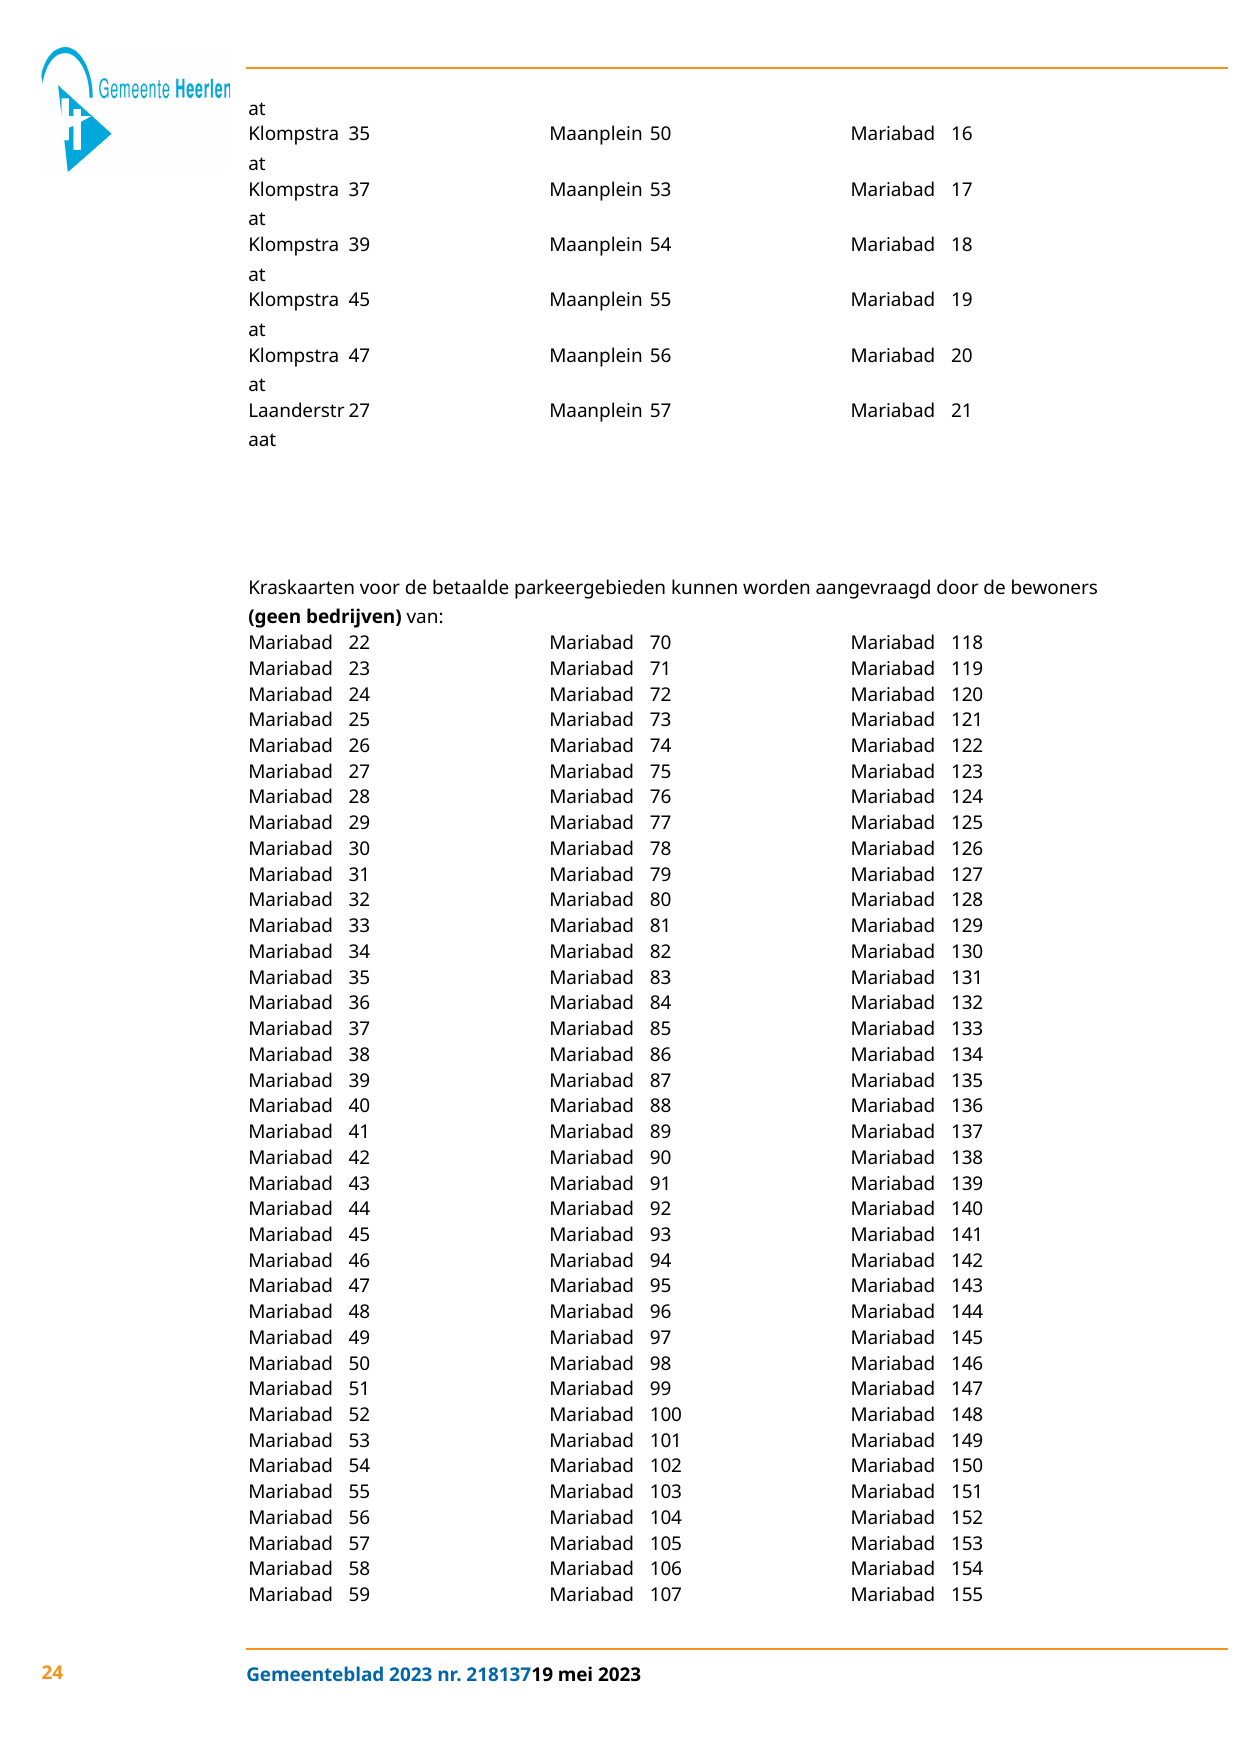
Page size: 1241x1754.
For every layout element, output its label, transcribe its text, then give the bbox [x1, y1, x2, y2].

table_cell Mariabad [850, 397, 951, 452]
table_cell 83 [650, 964, 750, 989]
table_cell [750, 1530, 850, 1556]
table_cell [750, 231, 850, 286]
table_cell Mariabad [549, 810, 649, 835]
table_cell 26 [348, 732, 449, 758]
table_cell 55 [650, 286, 750, 342]
table_cell 118 [951, 629, 1051, 655]
table_cell [750, 1324, 850, 1350]
table_cell [750, 784, 850, 809]
table_cell 130 [951, 938, 1051, 964]
table_cell 27 [348, 397, 449, 452]
table_cell Mariabad [549, 1556, 649, 1581]
table_cell Mariabad [850, 1221, 951, 1247]
table_cell 104 [650, 1504, 750, 1530]
table_cell Mariabad [248, 1273, 348, 1298]
table_cell 28 [348, 784, 449, 809]
table_cell 35 [348, 121, 449, 176]
table_cell at [248, 95, 348, 121]
table_cell 35 [348, 964, 449, 989]
table_cell [449, 810, 549, 835]
table_cell Mariabad [850, 286, 951, 342]
table_cell 55 [348, 1479, 449, 1504]
table_cell [1051, 1118, 1152, 1144]
table_cell [1051, 913, 1152, 938]
table_cell [449, 835, 549, 861]
table_cell 88 [650, 1093, 750, 1118]
table_cell 122 [951, 732, 1051, 758]
table_cell [750, 732, 850, 758]
table_cell [1051, 681, 1152, 707]
table_cell [750, 938, 850, 964]
table_cell Mariabad [549, 1581, 649, 1607]
table_cell Mariabad [850, 681, 951, 707]
table_cell [1051, 1376, 1152, 1401]
table_cell [750, 1427, 850, 1453]
table_cell 37 [348, 1015, 449, 1041]
table_cell 106 [650, 1556, 750, 1581]
table_cell 36 [348, 990, 449, 1015]
table_cell Mariabad [549, 732, 649, 758]
table_cell Mariabad [549, 1479, 649, 1504]
table_cell Mariabad [850, 913, 951, 938]
table_cell Mariabad [549, 990, 649, 1015]
table_cell Maanplein [549, 286, 649, 342]
table_cell [449, 1118, 549, 1144]
table_cell [1051, 758, 1152, 784]
table_cell Mariabad [248, 1556, 348, 1581]
table_cell 50 [650, 121, 750, 176]
table_cell [750, 1401, 850, 1427]
table_cell [1051, 176, 1152, 231]
table_cell 154 [951, 1556, 1051, 1581]
table_cell [1051, 1556, 1152, 1581]
table_cell 98 [650, 1350, 750, 1376]
table_cell 38 [348, 1041, 449, 1067]
table_cell 147 [951, 1376, 1051, 1401]
table_cell Mariabad [850, 1015, 951, 1041]
table_cell 39 [348, 1067, 449, 1092]
table_cell Mariabad [549, 1401, 649, 1427]
table_cell [449, 1170, 549, 1195]
table_cell Mariabad [549, 1170, 649, 1195]
table_cell 54 [348, 1453, 449, 1478]
table_cell 134 [951, 1041, 1051, 1067]
table_cell [750, 397, 850, 452]
table_cell Mariabad [850, 1144, 951, 1170]
table_cell Mariabad [850, 342, 951, 397]
table_cell 76 [650, 784, 750, 809]
table_cell Mariabad [549, 1453, 649, 1478]
table_cell [750, 810, 850, 835]
table_cell [650, 95, 750, 121]
table_cell Mariabad [850, 1298, 951, 1324]
table_cell Mariabad [850, 990, 951, 1015]
table_cell [549, 95, 649, 121]
table_cell Mariabad [850, 1350, 951, 1376]
table_cell [750, 176, 850, 231]
table_cell 22 [348, 629, 449, 655]
table_cell [1051, 1144, 1152, 1170]
table_cell 45 [348, 286, 449, 342]
table_cell 56 [650, 342, 750, 397]
table_cell 144 [951, 1298, 1051, 1324]
table_cell 139 [951, 1170, 1051, 1195]
table_cell [449, 1195, 549, 1221]
table_cell Klompstraat [248, 286, 348, 342]
table_cell Mariabad [248, 1298, 348, 1324]
table_cell [750, 1170, 850, 1195]
table_cell [1051, 1067, 1152, 1092]
table_cell Mariabad [549, 1504, 649, 1530]
table_cell 58 [348, 1556, 449, 1581]
table_cell [449, 397, 549, 452]
table_cell Mariabad [850, 1247, 951, 1273]
table_cell [449, 707, 549, 732]
table_cell 25 [348, 707, 449, 732]
table_cell [449, 887, 549, 912]
table_cell [1051, 861, 1152, 887]
table_cell Mariabad [850, 655, 951, 681]
table_cell [449, 1530, 549, 1556]
table_cell Mariabad [248, 913, 348, 938]
table_cell [1051, 1324, 1152, 1350]
table_cell 54 [650, 231, 750, 286]
table_cell Mariabad [850, 1118, 951, 1144]
table_cell [1051, 964, 1152, 989]
table_cell Mariabad [248, 1479, 348, 1504]
table_cell 82 [650, 938, 750, 964]
table_cell 71 [650, 655, 750, 681]
table_cell 132 [951, 990, 1051, 1015]
table_cell Mariabad [850, 1195, 951, 1221]
table_cell [750, 964, 850, 989]
table_cell 103 [650, 1479, 750, 1504]
table_cell Mariabad [549, 1093, 649, 1118]
table_cell [449, 1015, 549, 1041]
table_cell 121 [951, 707, 1051, 732]
table_cell Mariabad [549, 655, 649, 681]
table_cell [750, 286, 850, 342]
table_cell Mariabad [850, 1324, 951, 1350]
table_cell Mariabad [850, 1427, 951, 1453]
table_cell 40 [348, 1093, 449, 1118]
table_cell 136 [951, 1093, 1051, 1118]
table_cell Mariabad [850, 784, 951, 809]
table_cell [1051, 784, 1152, 809]
table_cell [449, 655, 549, 681]
table_cell Mariabad [850, 1041, 951, 1067]
table_cell [1051, 887, 1152, 912]
table_cell Mariabad [549, 938, 649, 964]
table_cell 48 [348, 1298, 449, 1324]
table_cell [1051, 990, 1152, 1015]
table_cell [750, 655, 850, 681]
table_cell 97 [650, 1324, 750, 1350]
table_cell Mariabad [248, 1195, 348, 1221]
table_cell 155 [951, 1581, 1051, 1607]
table_cell [750, 1041, 850, 1067]
table_cell [1051, 835, 1152, 861]
table_cell [750, 1118, 850, 1144]
table_cell Mariabad [549, 913, 649, 938]
table_cell [1051, 1453, 1152, 1478]
table_cell [750, 835, 850, 861]
table_cell [750, 1015, 850, 1041]
table_cell [1051, 121, 1152, 176]
table_cell 47 [348, 342, 449, 397]
table_cell 50 [348, 1350, 449, 1376]
table_cell Mariabad [549, 1221, 649, 1247]
table_cell [750, 1504, 850, 1530]
table_cell Mariabad [850, 835, 951, 861]
table_cell [449, 629, 549, 655]
table_cell Mariabad [549, 835, 649, 861]
table_cell 17 [951, 176, 1051, 231]
table_cell [449, 758, 549, 784]
table_cell Mariabad [549, 629, 649, 655]
table_cell 93 [650, 1221, 750, 1247]
table_cell [449, 681, 549, 707]
table_cell [1051, 1093, 1152, 1118]
table_cell [1051, 1350, 1152, 1376]
table_cell Mariabad [549, 758, 649, 784]
table_cell [449, 286, 549, 342]
table_cell [449, 1504, 549, 1530]
table_cell [449, 176, 549, 231]
table_cell Klompstraat [248, 121, 348, 176]
table_cell 138 [951, 1144, 1051, 1170]
table_cell [449, 861, 549, 887]
table_cell [1051, 655, 1152, 681]
table_cell 91 [650, 1170, 750, 1195]
table_cell Mariabad [850, 1479, 951, 1504]
table_cell [750, 1247, 850, 1273]
table_cell 152 [951, 1504, 1051, 1530]
table_cell Mariabad [549, 1298, 649, 1324]
table_cell Mariabad [850, 176, 951, 231]
table_cell Mariabad [850, 861, 951, 887]
table_cell [1051, 707, 1152, 732]
table_cell [449, 1479, 549, 1504]
table_cell [449, 938, 549, 964]
table_cell [750, 758, 850, 784]
table_cell [951, 95, 1051, 121]
table_cell Mariabad [549, 1427, 649, 1453]
table_cell [449, 1401, 549, 1427]
table_cell Mariabad [549, 681, 649, 707]
table_cell [750, 1479, 850, 1504]
table_cell Mariabad [248, 1144, 348, 1170]
table_cell Mariabad [248, 1401, 348, 1427]
table_cell Mariabad [248, 1324, 348, 1350]
table_cell Mariabad [549, 1350, 649, 1376]
table_cell Mariabad [549, 1247, 649, 1273]
table_cell Mariabad [850, 1530, 951, 1556]
table_cell Mariabad [850, 887, 951, 912]
table_cell [1051, 629, 1152, 655]
table_cell Mariabad [850, 1401, 951, 1427]
table_cell 94 [650, 1247, 750, 1273]
table_cell 125 [951, 810, 1051, 835]
table_cell [1051, 1401, 1152, 1427]
table_cell [750, 629, 850, 655]
table_cell Mariabad [248, 1504, 348, 1530]
table_cell 92 [650, 1195, 750, 1221]
table_cell [449, 231, 549, 286]
table_cell Mariabad [549, 1067, 649, 1092]
table_cell [1051, 231, 1152, 286]
table_cell 78 [650, 835, 750, 861]
table_cell 32 [348, 887, 449, 912]
table_cell 72 [650, 681, 750, 707]
table_cell Mariabad [549, 1118, 649, 1144]
table_cell Mariabad [850, 1556, 951, 1581]
table_cell [449, 1324, 549, 1350]
table_cell 29 [348, 810, 449, 835]
table_cell [449, 1247, 549, 1273]
table_cell 30 [348, 835, 449, 861]
table_cell [1051, 1504, 1152, 1530]
table_cell Mariabad [850, 964, 951, 989]
table_cell 19 [951, 286, 1051, 342]
table_cell Mariabad [248, 990, 348, 1015]
table_cell [449, 95, 549, 121]
table_cell [449, 964, 549, 989]
table_cell [750, 707, 850, 732]
table_cell [1051, 732, 1152, 758]
table_cell [750, 1298, 850, 1324]
table_cell 137 [951, 1118, 1051, 1144]
table_cell [750, 990, 850, 1015]
table_cell Mariabad [850, 1273, 951, 1298]
table_cell 153 [951, 1530, 1051, 1556]
table_cell [449, 1144, 549, 1170]
table_cell [750, 95, 850, 121]
table_cell 80 [650, 887, 750, 912]
table_cell Mariabad [850, 121, 951, 176]
table_cell 129 [951, 913, 1051, 938]
table_cell 89 [650, 1118, 750, 1144]
table_cell 37 [348, 176, 449, 231]
table_cell 81 [650, 913, 750, 938]
table_cell Mariabad [850, 1093, 951, 1118]
table_cell [1051, 1298, 1152, 1324]
table_cell Mariabad [549, 1015, 649, 1041]
table_cell [1051, 1195, 1152, 1221]
table_cell Maanplein [549, 121, 649, 176]
table_cell [750, 1067, 850, 1092]
table_cell Mariabad [248, 1015, 348, 1041]
picture [41, 47, 231, 172]
table_cell 75 [650, 758, 750, 784]
table_cell Mariabad [549, 1530, 649, 1556]
table_cell Mariabad [248, 758, 348, 784]
table_cell [449, 1298, 549, 1324]
table_cell Mariabad [248, 1041, 348, 1067]
table_cell Mariabad [248, 1170, 348, 1195]
table_cell 16 [951, 121, 1051, 176]
table_cell [449, 1041, 549, 1067]
table_cell 27 [348, 758, 449, 784]
table_cell [1051, 1170, 1152, 1195]
table_cell Mariabad [248, 732, 348, 758]
table_cell [1051, 1273, 1152, 1298]
picture [41, 47, 59, 70]
table_cell 120 [951, 681, 1051, 707]
table_cell Mariabad [850, 629, 951, 655]
table_cell [750, 861, 850, 887]
table_cell Mariabad [850, 231, 951, 286]
table_cell Mariabad [248, 1221, 348, 1247]
table_cell 84 [650, 990, 750, 1015]
table_cell [449, 1427, 549, 1453]
table_cell Mariabad [248, 1530, 348, 1556]
table_cell 150 [951, 1453, 1051, 1478]
table_cell 70 [650, 629, 750, 655]
table_cell [750, 1376, 850, 1401]
table_cell 52 [348, 1401, 449, 1427]
table_cell Mariabad [248, 681, 348, 707]
table_cell 59 [348, 1581, 449, 1607]
table_cell 127 [951, 861, 1051, 887]
table_cell 105 [650, 1530, 750, 1556]
table_cell 123 [951, 758, 1051, 784]
table_cell Mariabad [850, 1504, 951, 1530]
table_cell 151 [951, 1479, 1051, 1504]
table_cell Klompstraat [248, 176, 348, 231]
table_cell Mariabad [549, 1041, 649, 1067]
table_cell Mariabad [248, 938, 348, 964]
table_cell [1051, 1015, 1152, 1041]
table_cell 149 [951, 1427, 1051, 1453]
table_cell [1051, 1581, 1152, 1607]
table_cell [1051, 286, 1152, 342]
table_cell [750, 1195, 850, 1221]
table_cell 49 [348, 1324, 449, 1350]
table_cell [449, 1273, 549, 1298]
table_cell 85 [650, 1015, 750, 1041]
table_cell 128 [951, 887, 1051, 912]
table_cell 43 [348, 1170, 449, 1195]
table_cell Maanplein [549, 231, 649, 286]
table_cell [449, 732, 549, 758]
table_cell [449, 1581, 549, 1607]
table_cell [750, 681, 850, 707]
table_cell [750, 1221, 850, 1247]
table_cell 21 [951, 397, 1051, 452]
table_cell Mariabad [248, 964, 348, 989]
table_cell [750, 1581, 850, 1607]
table_cell 119 [951, 655, 1051, 681]
table_cell 53 [650, 176, 750, 231]
table_cell 148 [951, 1401, 1051, 1427]
table_cell Klompstraat [248, 231, 348, 286]
table_cell Mariabad [248, 1453, 348, 1478]
table_cell 39 [348, 231, 449, 286]
table_cell 100 [650, 1401, 750, 1427]
table_cell Mariabad [248, 1118, 348, 1144]
table_cell 18 [951, 231, 1051, 286]
table_cell Mariabad [850, 1170, 951, 1195]
table_cell [449, 1453, 549, 1478]
table_cell Mariabad [850, 1581, 951, 1607]
table_cell [750, 1144, 850, 1170]
table_cell [449, 913, 549, 938]
table_cell 95 [650, 1273, 750, 1298]
table_cell 99 [650, 1376, 750, 1401]
table_cell [1051, 342, 1152, 397]
table_cell 79 [650, 861, 750, 887]
table_cell [449, 784, 549, 809]
table_cell Mariabad [850, 758, 951, 784]
table_cell 42 [348, 1144, 449, 1170]
table_cell Mariabad [248, 1093, 348, 1118]
table_cell Mariabad [549, 707, 649, 732]
table_cell Mariabad [549, 1195, 649, 1221]
table_cell Mariabad [248, 784, 348, 809]
table_cell Mariabad [549, 964, 649, 989]
table_cell 74 [650, 732, 750, 758]
table_cell 31 [348, 861, 449, 887]
table_cell 133 [951, 1015, 1051, 1041]
table_cell Mariabad [549, 1376, 649, 1401]
table_cell 87 [650, 1067, 750, 1092]
table_cell [1051, 1221, 1152, 1247]
table_cell Mariabad [248, 1067, 348, 1092]
table_cell 34 [348, 938, 449, 964]
table_cell [1051, 1479, 1152, 1504]
table_cell Mariabad [850, 732, 951, 758]
table_cell Mariabad [248, 1427, 348, 1453]
table_cell Mariabad [850, 938, 951, 964]
table_cell [1051, 397, 1152, 452]
table_cell [750, 1350, 850, 1376]
table_cell Mariabad [248, 1581, 348, 1607]
table_cell Mariabad [248, 1247, 348, 1273]
table_cell 23 [348, 655, 449, 681]
table_cell Mariabad [248, 655, 348, 681]
table_cell [750, 1453, 850, 1478]
table_cell 90 [650, 1144, 750, 1170]
table_cell 101 [650, 1427, 750, 1453]
table_cell 57 [348, 1530, 449, 1556]
table_cell 57 [650, 397, 750, 452]
table_cell [750, 1273, 850, 1298]
table_cell 73 [650, 707, 750, 732]
table_cell [750, 1093, 850, 1118]
table_cell 47 [348, 1273, 449, 1298]
table_cell [1051, 1247, 1152, 1273]
table_cell [1051, 1427, 1152, 1453]
table_cell [850, 95, 951, 121]
table_cell Mariabad [248, 861, 348, 887]
table_cell Mariabad [549, 1324, 649, 1350]
table_cell Mariabad [850, 1376, 951, 1401]
table_cell Mariabad [549, 861, 649, 887]
table_cell 143 [951, 1273, 1051, 1298]
table_cell 96 [650, 1298, 750, 1324]
table_cell [750, 1556, 850, 1581]
table_cell Mariabad [248, 707, 348, 732]
table_cell [449, 1376, 549, 1401]
table_cell Mariabad [850, 707, 951, 732]
table_header Kraskaarten voor de betaalde parkeergebieden kunnen worden aangevraagd door de bewoners (geen bedrijven) van: [248, 574, 1152, 629]
table_cell 140 [951, 1195, 1051, 1221]
table_cell [750, 342, 850, 397]
table_cell 45 [348, 1221, 449, 1247]
table_cell 146 [951, 1350, 1051, 1376]
table_cell 135 [951, 1067, 1051, 1092]
table_cell 131 [951, 964, 1051, 989]
table_cell Mariabad [248, 887, 348, 912]
table_cell Mariabad [549, 1273, 649, 1298]
table_cell Laanderstraat [248, 397, 348, 452]
table_cell 141 [951, 1221, 1051, 1247]
table_cell Mariabad [850, 810, 951, 835]
table_cell [750, 913, 850, 938]
table_cell Maanplein [549, 176, 649, 231]
table_cell Maanplein [549, 397, 649, 452]
table_cell [1051, 1041, 1152, 1067]
table_cell [449, 1350, 549, 1376]
table_cell 145 [951, 1324, 1051, 1350]
table_cell Mariabad [248, 810, 348, 835]
table_cell 53 [348, 1427, 449, 1453]
table_cell 46 [348, 1247, 449, 1273]
table_cell 41 [348, 1118, 449, 1144]
table_cell 124 [951, 784, 1051, 809]
table_cell Klompstraat [248, 342, 348, 397]
table_cell Maanplein [549, 342, 649, 397]
table_cell [449, 1067, 549, 1092]
table_cell 86 [650, 1041, 750, 1067]
table_cell 77 [650, 810, 750, 835]
table_cell Mariabad [850, 1067, 951, 1092]
table_cell Mariabad [850, 1453, 951, 1478]
table_cell [449, 121, 549, 176]
table_cell Mariabad [248, 1376, 348, 1401]
table_cell 24 [348, 681, 449, 707]
table_cell 56 [348, 1504, 449, 1530]
table_cell [449, 1093, 549, 1118]
table_cell [1051, 810, 1152, 835]
table_cell 102 [650, 1453, 750, 1478]
table_cell Mariabad [248, 629, 348, 655]
table_cell 51 [348, 1376, 449, 1401]
table_cell Mariabad [549, 887, 649, 912]
table_cell Mariabad [248, 835, 348, 861]
table_cell Mariabad [549, 784, 649, 809]
table_cell [750, 887, 850, 912]
table_cell [449, 1556, 549, 1581]
table_cell 20 [951, 342, 1051, 397]
table_cell [449, 342, 549, 397]
table_cell [1051, 938, 1152, 964]
table_cell 126 [951, 835, 1051, 861]
table_cell [1051, 95, 1152, 121]
table_cell Mariabad [248, 1350, 348, 1376]
table_cell 44 [348, 1195, 449, 1221]
table_cell 33 [348, 913, 449, 938]
table_cell [750, 121, 850, 176]
table_cell 107 [650, 1581, 750, 1607]
table_cell [1051, 1530, 1152, 1556]
table_cell [449, 1221, 549, 1247]
table_cell Mariabad [549, 1144, 649, 1170]
table_cell [449, 990, 549, 1015]
table_cell [348, 95, 449, 121]
table_cell 142 [951, 1247, 1051, 1273]
